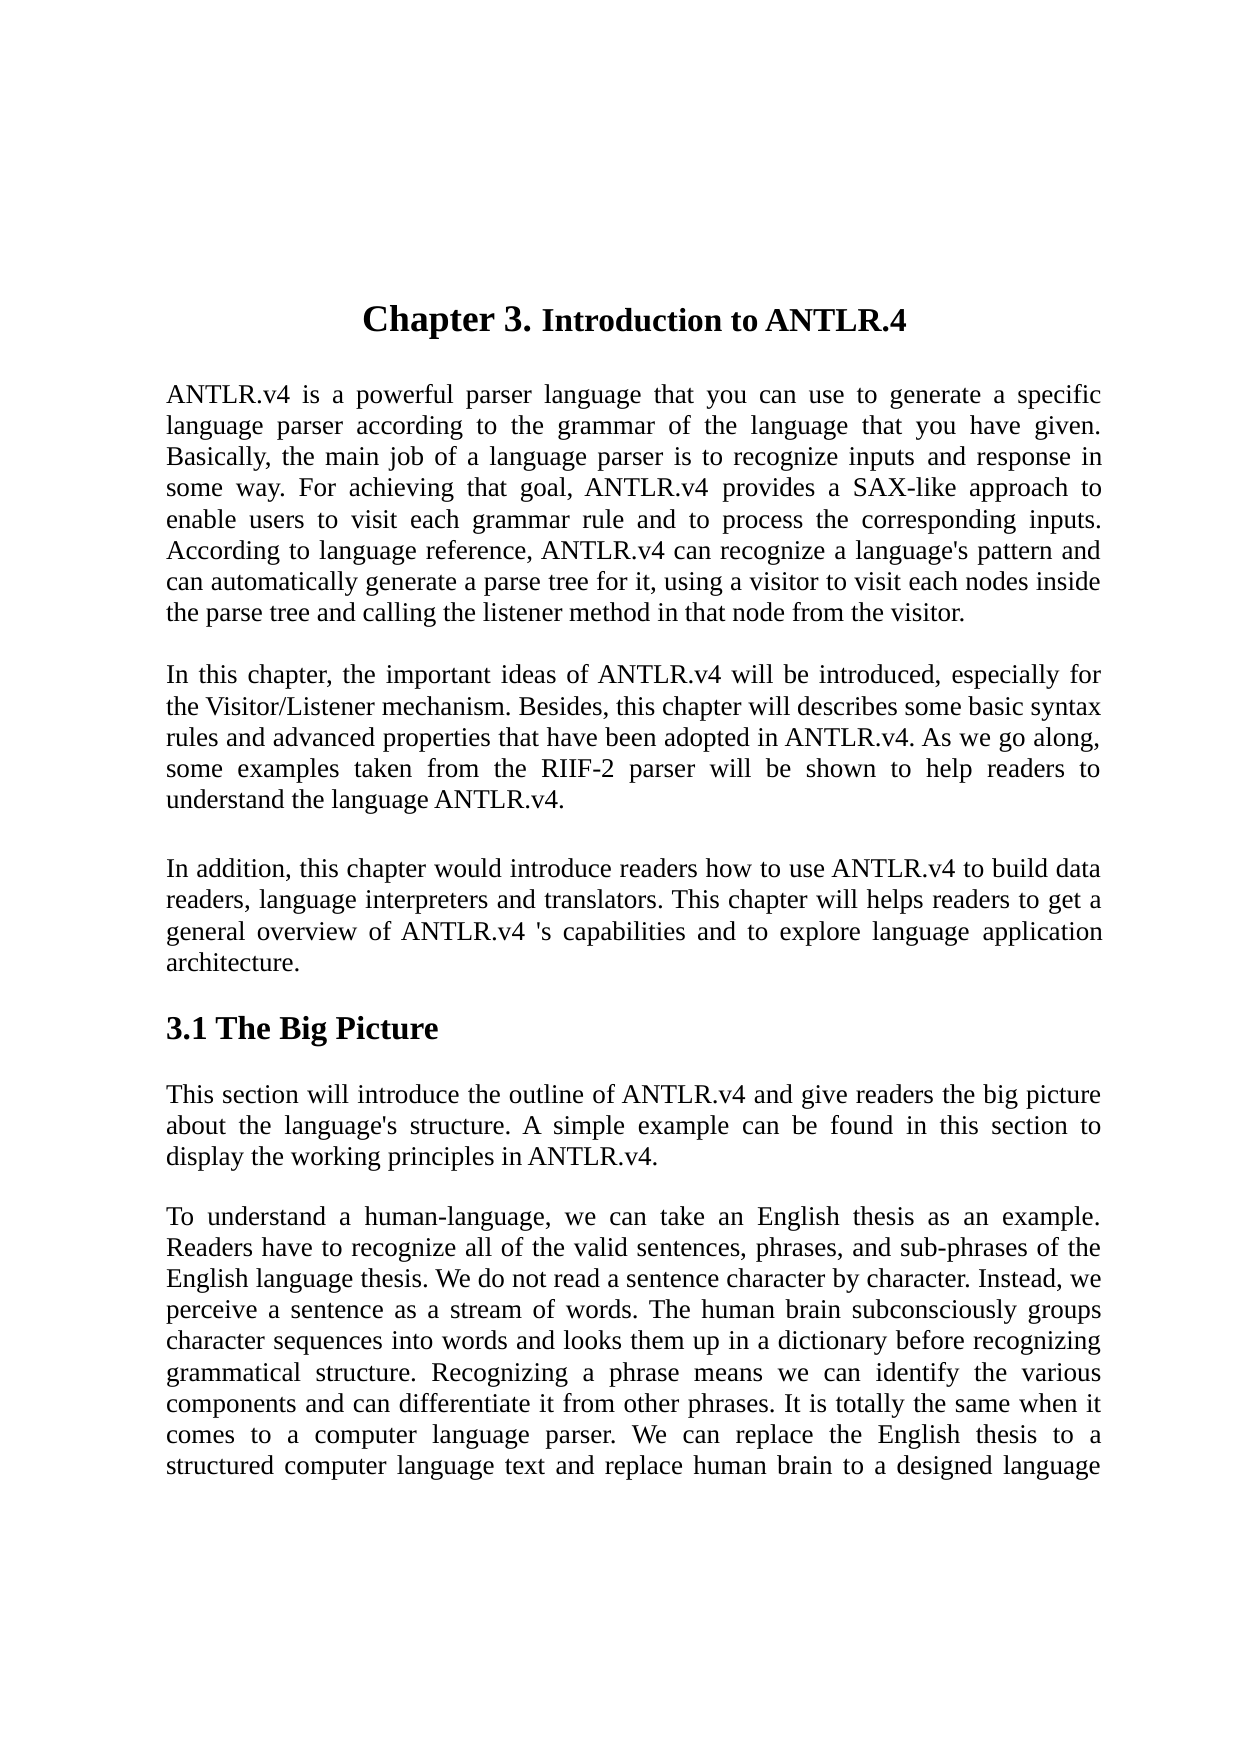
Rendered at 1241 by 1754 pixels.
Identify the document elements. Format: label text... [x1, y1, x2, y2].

text 3.1 The Big Picture [166, 1008, 1103, 1047]
text To understand a human-language, we can take an English thesis as an example. Readers have to recognize all of the valid sentences, phrases, and sub-phrases of the English language thesis. We do not read a sentence character by character. Instead, we perceive a sentence as a stream of words. The human brain subconsciously groups character sequences into words and looks them up in a dictionary before recognizing grammatical structure. Recognizing a phrase means we can identify the various components and can differentiate it from other phrases. It is totally the same when it comes to a computer language parser. We can replace the English thesis to a structured computer language text and replace human brain to a designed language [166, 1200, 1103, 1480]
text ANTLR.v4 is a powerful parser language that you can use to generate a specific language parser according to the grammar of the language that you have given. Basically, the main job of a language parser is to recognize inputs and response in some way. For achieving that goal, ANTLR.v4 provides a SAX-like approach to enable users to visit each grammar rule and to process the corresponding inputs. According to language reference, ANTLR.v4 can recognize a language's pattern and can automatically generate a parse tree for it, using a visitor to visit each nodes inside the parse tree and calling the listener method in that node from the visitor. [166, 378, 1103, 627]
text This section will introduce the outline of ANTLR.v4 and give readers the big picture about the language's structure. A simple example can be found in this section to display the working principles in ANTLR.v4. [166, 1078, 1103, 1171]
text In this chapter, the important ideas of ANTLR.v4 will be introduced, especially for the Visitor/Listener mechanism. Besides, this chapter will describes some basic syntax rules and advanced properties that have been adopted in ANTLR.v4. As we go along, some examples taken from the RIIF-2 parser will be shown to help readers to understand the language ANTLR.v4. [166, 658, 1103, 814]
text In addition, this chapter would introduce readers how to use ANTLR.v4 to build data readers, language interpreters and translators. This chapter will helps readers to get a general overview of ANTLR.v4 's capabilities and to explore language application architecture. [166, 852, 1103, 977]
text Chapter 3. Introduction to ANTLR.4 [166, 297, 1103, 340]
